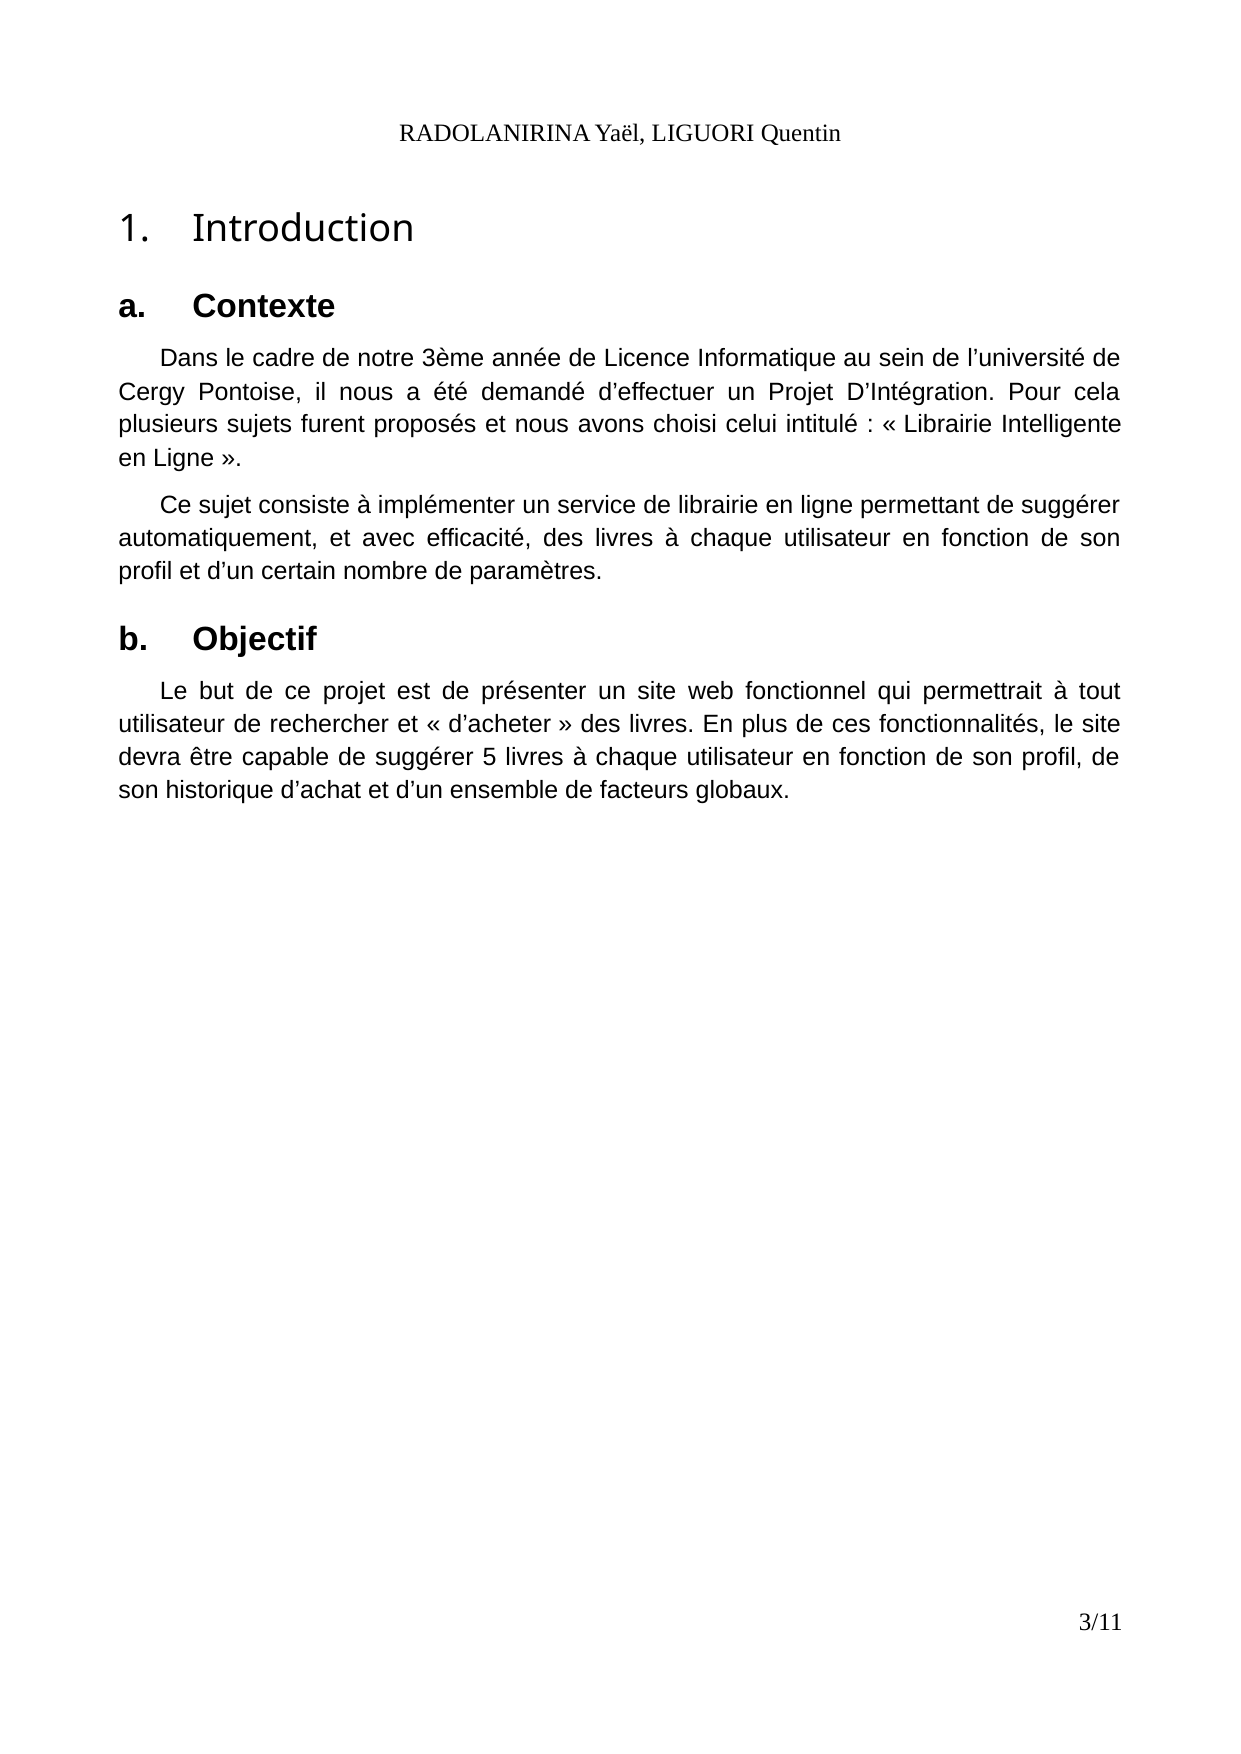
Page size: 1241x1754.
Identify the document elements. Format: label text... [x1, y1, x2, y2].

text Le but de ce projet est de présenter un site web fonctionnel qui permettrait à tout utilisateur de rechercher et « d’acheter » des livres. En plus de ces fonctionnalités, le site devra être capable de suggérer 5 livres à chaque utilisateur en fonction de son profil, de son historique d’achat et d’un ensemble de facteurs globaux. [118, 676, 1122, 804]
text Ce sujet consiste à implémenter un service de librairie en ligne permettant de suggérer automatiquement, et avec efficacité, des livres à chaque utilisateur en fonction de son profil et d’un certain nombre de paramètres. [118, 490, 1122, 585]
subtitle Introduction [118, 201, 1122, 253]
text Dans le cadre de notre 3ème année de Licence Informatique au sein de l’université de Cergy Pontoise, il nous a été demandé d’effectuer un Projet D’Intégration. Pour cela plusieurs sujets furent proposés et nous avons choisi celui intitulé : « Librairie Intelligente en Ligne ». [118, 343, 1122, 471]
subtitle Contexte [118, 286, 1122, 325]
subtitle Objectif [118, 619, 1122, 658]
